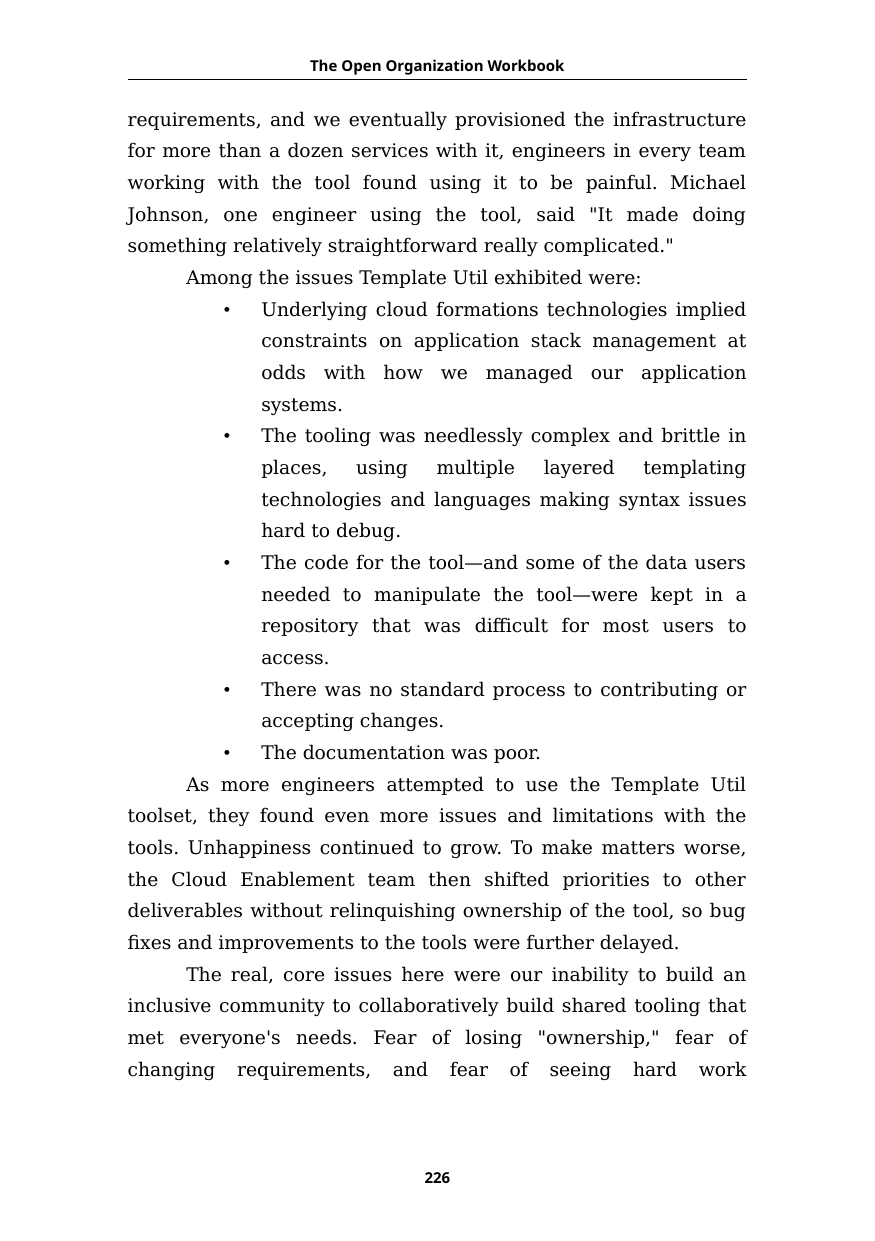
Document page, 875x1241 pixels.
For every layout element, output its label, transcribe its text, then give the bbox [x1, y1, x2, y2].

text Among the issues Template Util exhibited were: [127, 267, 747, 289]
list The documentation was poor. [223, 742, 747, 764]
text The real, core issues here were our inability to build an inclusive community to collaboratively build shared tooling that met everyone's needs. Fear of losing "ownership," fear of changing requirements, and fear of seeing hard work [127, 964, 747, 1081]
list There was no standard process to contributing or accepting changes. [223, 679, 747, 732]
list The code for the tool—and some of the data users needed to manipulate the tool—were kept in a repository that was difficult for most users to access. [223, 552, 747, 669]
text requirements, and we eventually provisioned the infrastructure for more than a dozen services with it, engineers in every team working with the tool found using it to be painful. Michael Johnson, one engineer using the tool, said "It made doing something relatively straightforward really complicated." [127, 109, 747, 257]
text As more engineers attempted to use the Template Util toolset, they found even more issues and limitations with the tools. Unhappiness continued to grow. To make matters worse, the Cloud Enablement team then shifted priorities to other deliverables without relinquishing ownership of the tool, so bug fixes and improvements to the tools were further delayed. [127, 774, 747, 954]
list The tooling was needlessly complex and brittle in places, using multiple layered templating technologies and languages making syntax issues hard to debug. [223, 425, 747, 542]
list Underlying cloud formations technologies implied constraints on application stack management at odds with how we managed our application systems. [223, 299, 747, 416]
